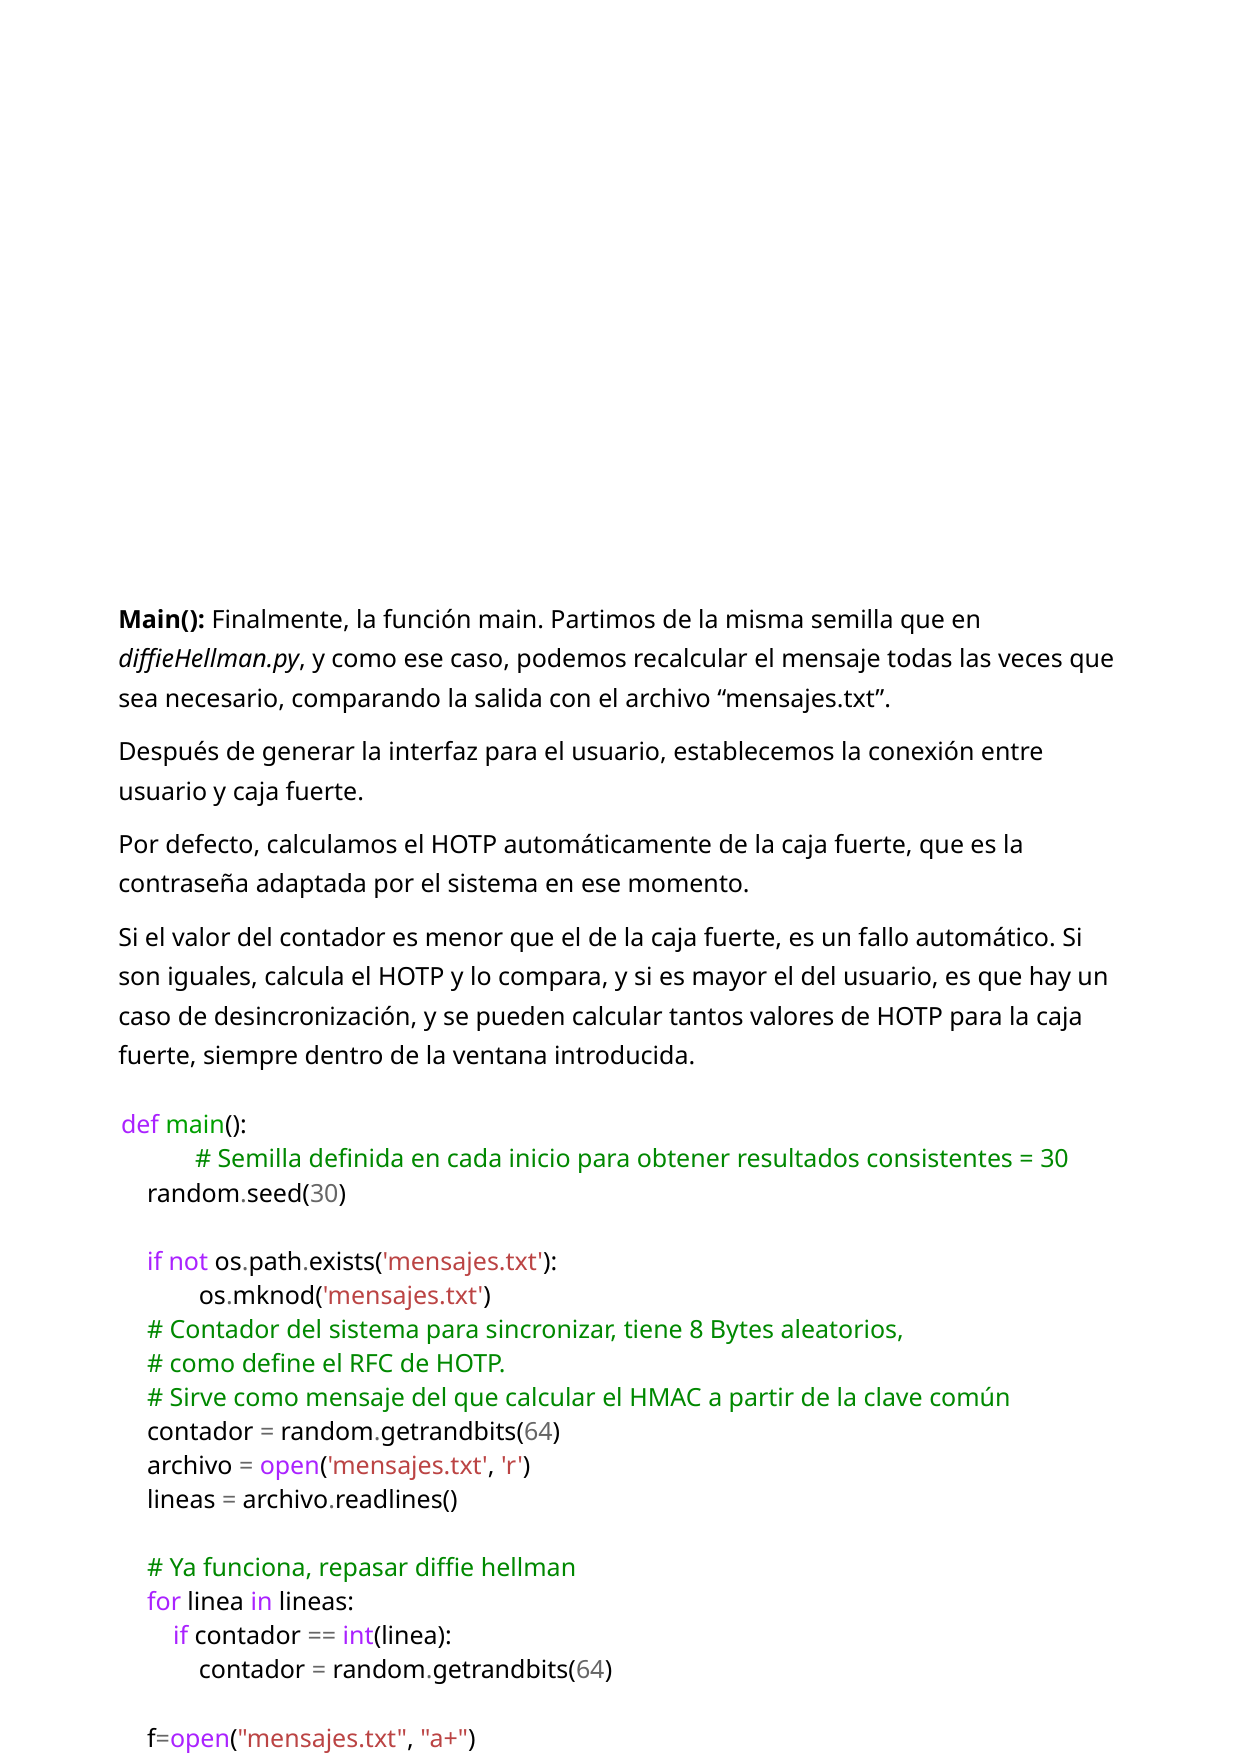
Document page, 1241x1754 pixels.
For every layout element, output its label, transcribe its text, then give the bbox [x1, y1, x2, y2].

text Por defecto, calculamos el HOTP automáticamente de la caja fuerte, que es la contraseña adaptada por el sistema en ese momento. [118, 827, 1122, 900]
text Después de generar la interfaz para el usuario, establecemos la conexión entre usuario y caja fuerte. [118, 734, 1122, 807]
text Si el valor del contador es menor que el de la caja fuerte, es un fallo automático. Si son iguales, calcula el HOTP y lo compara, y si es mayor el del usuario, es que hay un caso de desincronización, y se pueden calcular tantos valores de HOTP para la caja fuerte, siempre dentro de la ventana introducida. [118, 920, 1122, 1071]
text Main(): Finalmente, la función main. Partimos de la misma semilla que en diffieHellman.py, y como ese caso, podemos recalcular el mensaje todas las veces que sea necesario, comparando la salida con el archivo “mensajes.txt”. [118, 602, 1122, 714]
